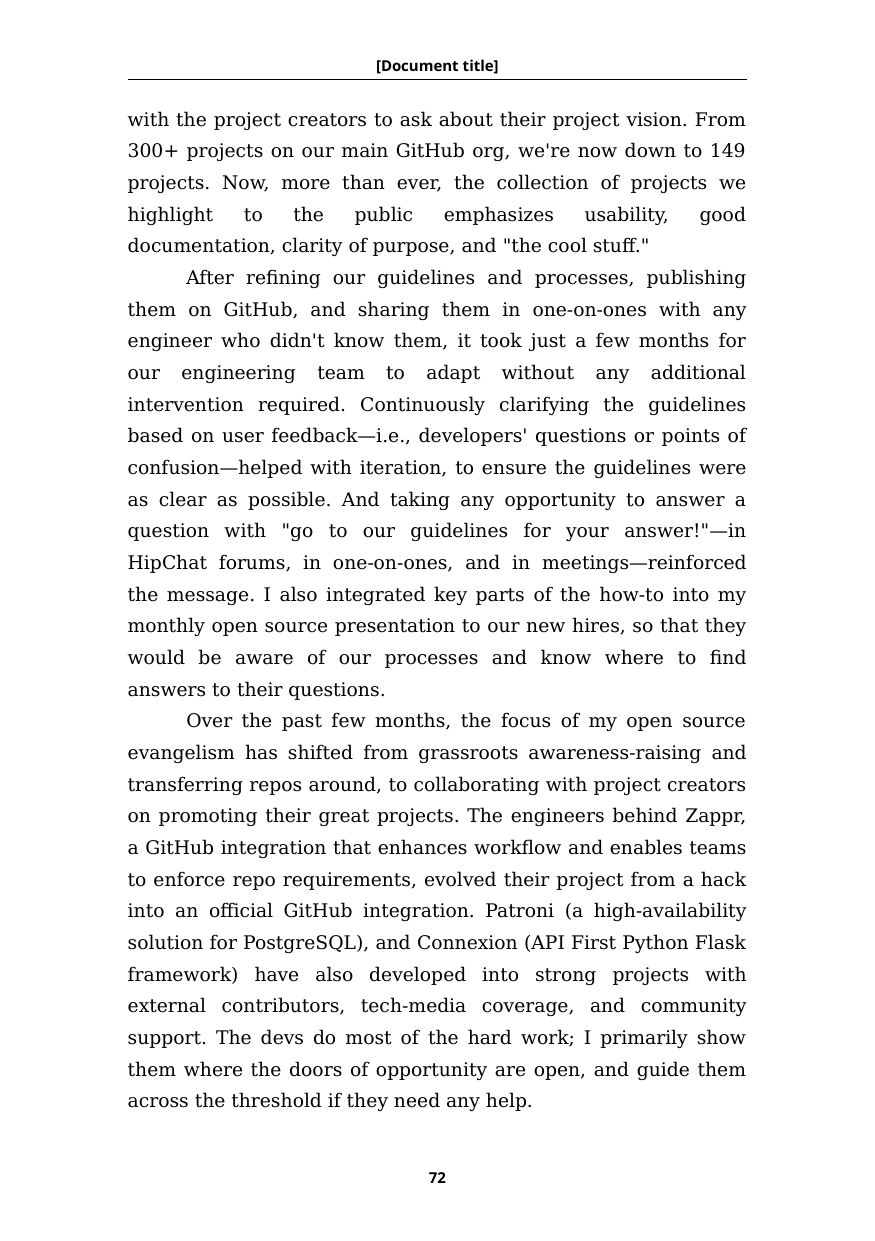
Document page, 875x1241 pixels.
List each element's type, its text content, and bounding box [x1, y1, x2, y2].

text After refining our guidelines and processes, publishing them on GitHub, and sharing them in one-on-ones with any engineer who didn't know them, it took just a few months for our engineering team to adapt without any additional intervention required. Continuously clarifying the guidelines based on user feedback—i.e., developers' questions or points of confusion—helped with iteration, to ensure the guidelines were as clear as possible. And taking any opportunity to answer a question with "go to our guidelines for your answer!"—in HipChat forums, in one-on-ones, and in meetings—reinforced the message. I also integrated key parts of the how-to into my monthly open source presentation to our new hires, so that they would be aware of our processes and know where to find answers to their questions. [127, 267, 747, 701]
text with the project creators to ask about their project vision. From 300+ projects on our main GitHub org, we're now down to 149 projects. Now, more than ever, the collection of projects we highlight to the public emphasizes usability, good documentation, clarity of purpose, and "the cool stuff." [127, 109, 747, 257]
text Over the past few months, the focus of my open source evangelism has shifted from grassroots awareness-raising and transferring repos around, to collaborating with project creators on promoting their great projects. The engineers behind Zappr, a GitHub integration that enhances workflow and enables teams to enforce repo requirements, evolved their project from a hack into an official GitHub integration. Patroni (a high-availability solution for PostgreSQL), and Connexion (API First Python Flask framework) have also developed into strong projects with external contributors, tech-media coverage, and community support. The devs do most of the hard work; I primarily show them where the doors of opportunity are open, and guide them across the threshold if they need any help. [127, 710, 747, 1112]
